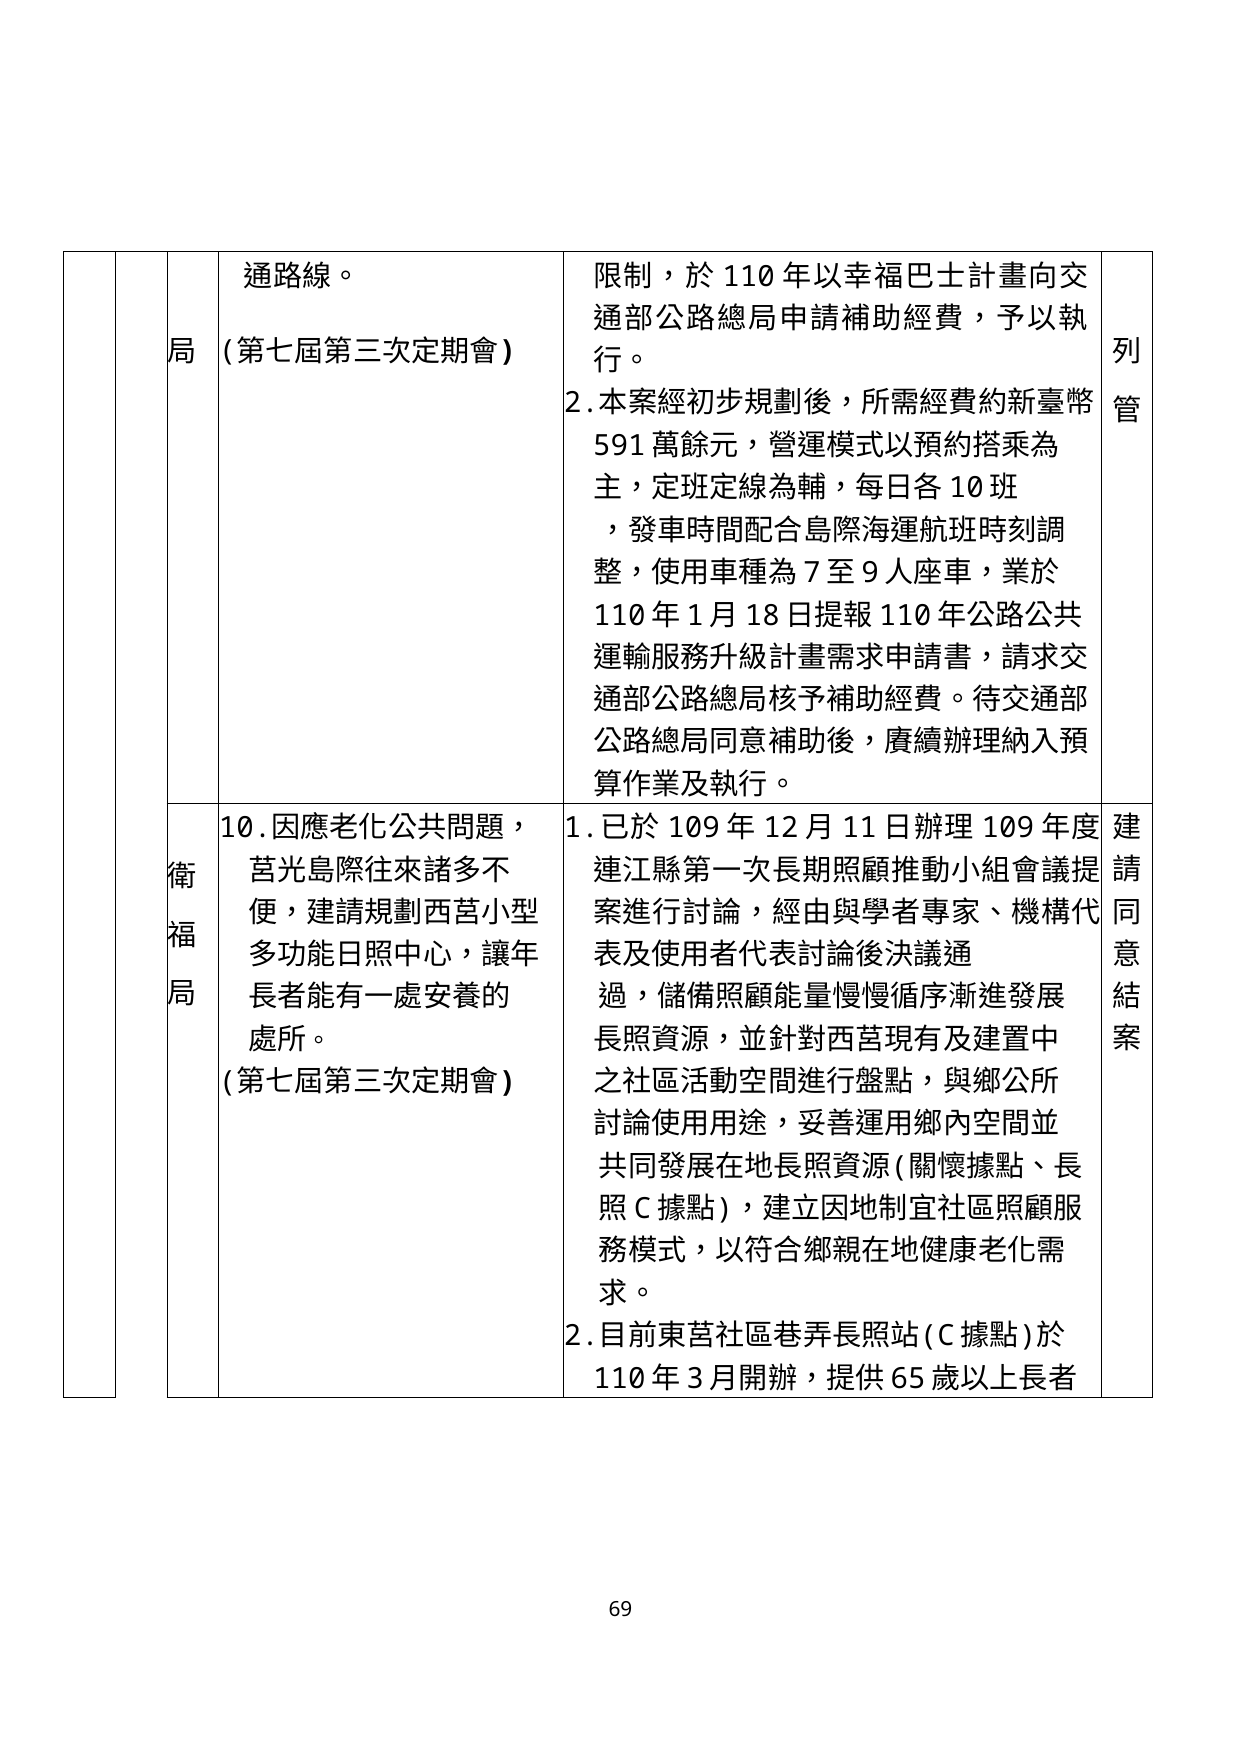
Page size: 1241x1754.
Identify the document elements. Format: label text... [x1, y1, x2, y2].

table_cell 通路線。 (第七屆第三次定期會) [219, 252, 563, 803]
table_cell 局 [168, 252, 218, 803]
table_cell 衛福 局 [168, 804, 218, 1397]
table_cell 列管 [1102, 252, 1152, 803]
table_cell 10.因應老化公共問題， 莒光島際往來諸多不 便，建請規劃西莒小型 多功能日照中心，讓年 長者能有一處安養的 處所。 (第七屆第三次定期會) [219, 804, 563, 1397]
table_cell 1.已於109年12月11日辦理109年度連江縣第一次長期照顧推動小組會議提案進行討論，經由與學者專家、機構代表及使用者代表討論後決議通 過，儲備照顧能量慢慢循序漸進發展 長照資源，並針對西莒現有及建置中 之社區活動空間進行盤點，與鄉公所 討論使用用途，妥善運用鄉內空間並 共同發展在地長照資源(關懷據點、長 照C據點)，建立因地制宜社區照顧服 務模式，以符合鄉親在地健康老化需 求。 2.目前東莒社區巷弄長照站(C據點)於 110年3月開辦，提供65歲以上長者 [564, 804, 1101, 1397]
table_cell 建 請 同 意 結 案 [1102, 804, 1152, 1397]
table_cell 限制，於110年以幸福巴士計畫向交通部公路總局申請補助經費，予以執行。 2.本案經初步規劃後，所需經費約新臺幣591萬餘元，營運模式以預約搭乘為主，定班定線為輔，每日各10班 ，發車時間配合島際海運航班時刻調整，使用車種為7至9人座車，業於110年1月18日提報110年公路公共運輸服務升級計畫需求申請書，請求交通部公路總局核予補助經費。待交通部公路總局同意補助後，賡續辦理納入預算作業及執行。 [564, 252, 1101, 803]
